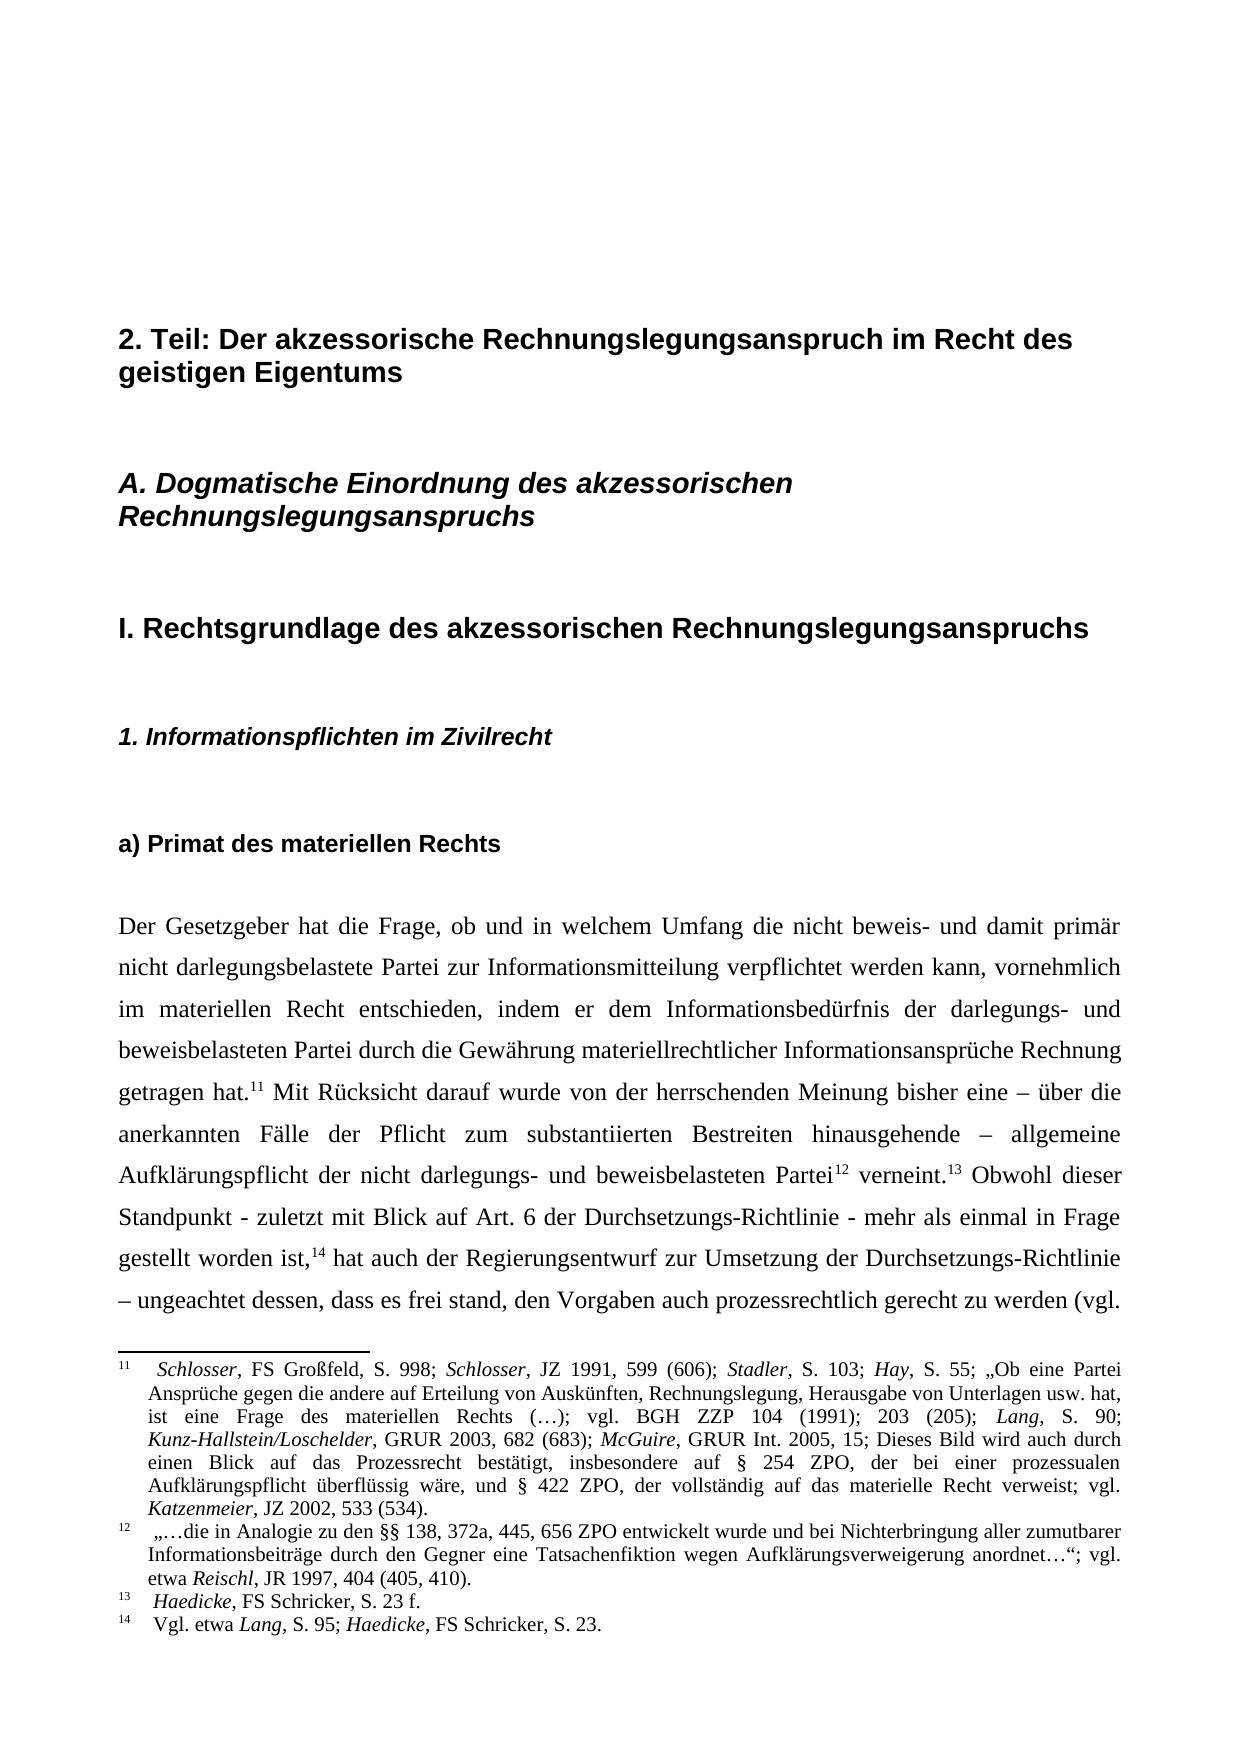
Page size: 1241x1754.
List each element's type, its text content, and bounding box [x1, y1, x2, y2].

subtitle 1. Informationspflichten im Zivilrecht [118, 723, 1122, 751]
text Schlosser, FS Großfeld, S. 998; Schlosser, JZ 1991, 599 (606); Stadler, S. 103; Hay, S. 55; „Ob eine Partei Ansprüche gegen die andere auf Erteilung von Auskünften, Rechnungslegung, Herausgabe von Unterlagen usw. hat, ist eine Frage des materiellen Rechts (…); vgl. BGH ZZP 104 (1991); 203 (205); Lang, S. 90; Kunz-Hallstein/Loschelder, GRUR 2003, 682 (683); McGuire, GRUR Int. 2005, 15; Dieses Bild wird auch durch einen Blick auf das Prozessrecht bestätigt, insbesondere auf § 254 ZPO, der bei einer prozessualen Aufklärungspflicht überflüssig wäre, und § 422 ZPO, der vollständig auf das materielle Recht verweist; vgl. Katzenmeier, JZ 2002, 533 (534). [118, 1358, 1122, 1520]
subtitle A. Dogmatische Einordnung des akzessorischen Rechnungslegungsanspruchs [118, 467, 1122, 533]
text Vgl. etwa Lang, S. 95; Haedicke, FS Schricker, S. 23. [118, 1613, 1122, 1636]
text „…die in Analogie zu den §§ 138, 372a, 445, 656 ZPO entwickelt wurde und bei Nichterbringung aller zumutbarer Informationsbeiträge durch den Gegner eine Tatsachenfiktion wegen Aufklärungsverweigerung anordnet…“; vgl. etwa Reischl, JR 1997, 404 (405, 410). [118, 1520, 1122, 1589]
text Haedicke, FS Schricker, S. 23 f. [118, 1589, 1122, 1613]
text Der Gesetzgeber hat die Frage, ob und in welchem Umfang die nicht beweis- und damit primär nicht darlegungsbelastete Partei zur Informationsmitteilung verpflichtet werden kann, vornehmlich im materiellen Recht entschieden, indem er dem Informationsbedürfnis der darlegungs- und beweisbelasteten Partei durch die Gewährung materiellrechtlicher Informationsansprüche Rechnung getragen hat. Mit Rücksicht darauf wurde von der herrschenden Meinung bisher eine – über die anerkannten Fälle der Pflicht zum substantiierten Bestreiten hinausgehende – allgemeine Aufklärungspflicht der nicht darlegungs- und beweisbelasteten Partei verneint. Obwohl dieser Standpunkt - zuletzt mit Blick auf Art. 6 der Durchsetzungs-Richtlinie - mehr als einmal in Frage gestellt worden ist, hat auch der Regierungsentwurf zur Umsetzung der Durchsetzungs-Richtlinie – ungeachtet dessen, dass es frei stand, den Vorgaben auch prozessrechtlich gerecht zu werden (vgl. [118, 912, 1122, 1314]
subtitle a) Primat des materiellen Rechts [118, 830, 1122, 858]
subtitle I. Rechtsgrundlage des akzessorischen Rechnungslegungsanspruchs [118, 612, 1122, 644]
subtitle 2. Teil: Der akzessorische Rechnungslegungsanspruch im Recht des geistigen Eigentums [118, 323, 1122, 388]
